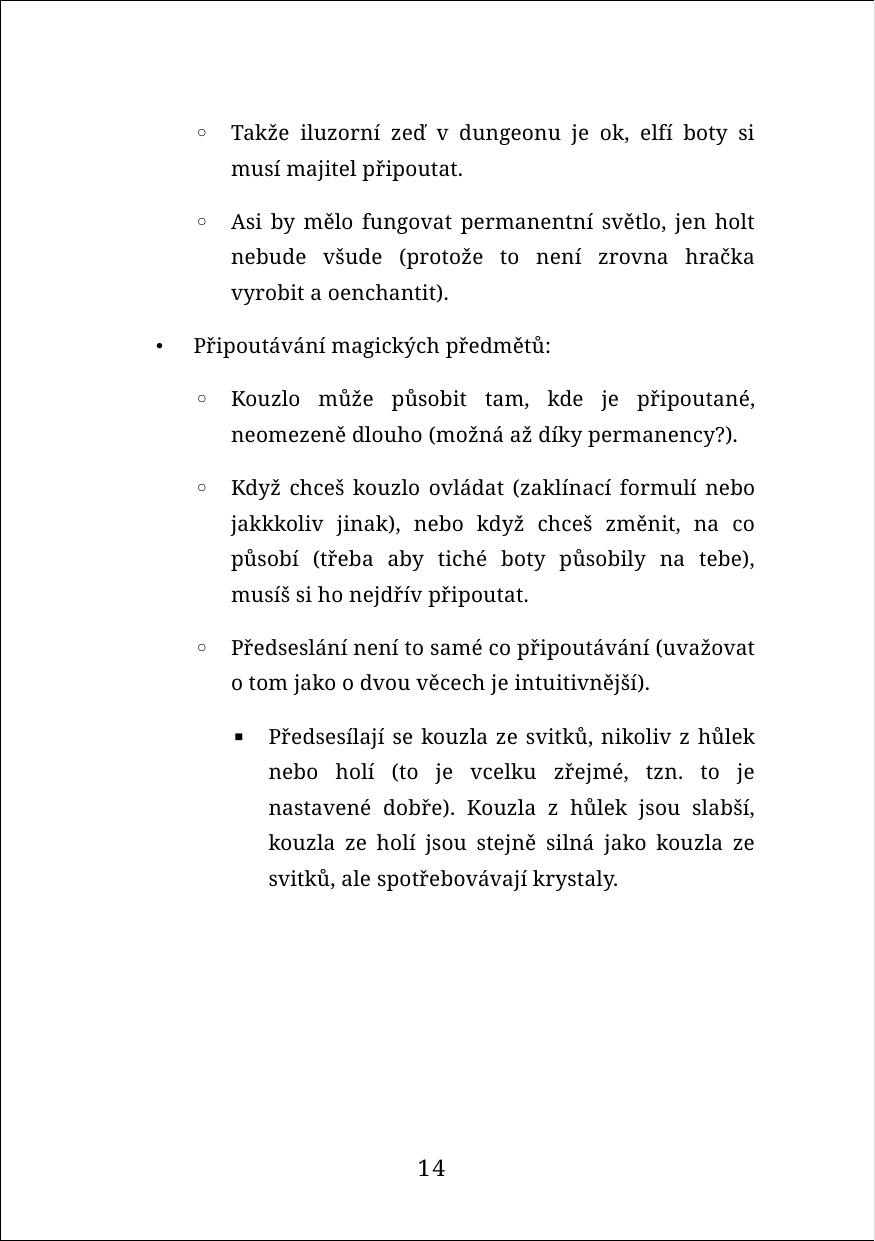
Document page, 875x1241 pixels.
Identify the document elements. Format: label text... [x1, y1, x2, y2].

list Takže iluzorní zeď v dungeonu je ok, elfí boty si musí majitel připoutat. [193, 118, 756, 182]
list Předseslání není to samé co připoutávání (uvažovat o tom jako o dvou věcech je intuitivnější). [193, 633, 756, 697]
list Asi by mělo fungovat permanentní světlo, jen holt nebude všude (protože to není zrovna hračka vyrobit a oenchantit). [193, 207, 756, 306]
list Kouzlo může působit tam, kde je připoutané, neomezeně dlouho (možná až díky permanency?). [193, 384, 756, 448]
list Předsesílají se kouzla ze svitků, nikoliv z hůlek nebo holí (to je vcelku zřejmé, tzn. to je nastavené dobře). Kouzla z hůlek jsou slabší, kouzla ze holí jsou stejně silná jako kouzla ze svitků, ale spotřebovávají krystaly. [231, 722, 756, 892]
list Připoutávání magických předmětů: [156, 331, 756, 360]
list Když chceš kouzlo ovládat (zaklínací formulí nebo jakkkoliv jinak), nebo když chceš změnit, na co působí (třeba aby tiché boty působily na tebe), musíš si ho nejdřív připoutat. [193, 473, 756, 608]
